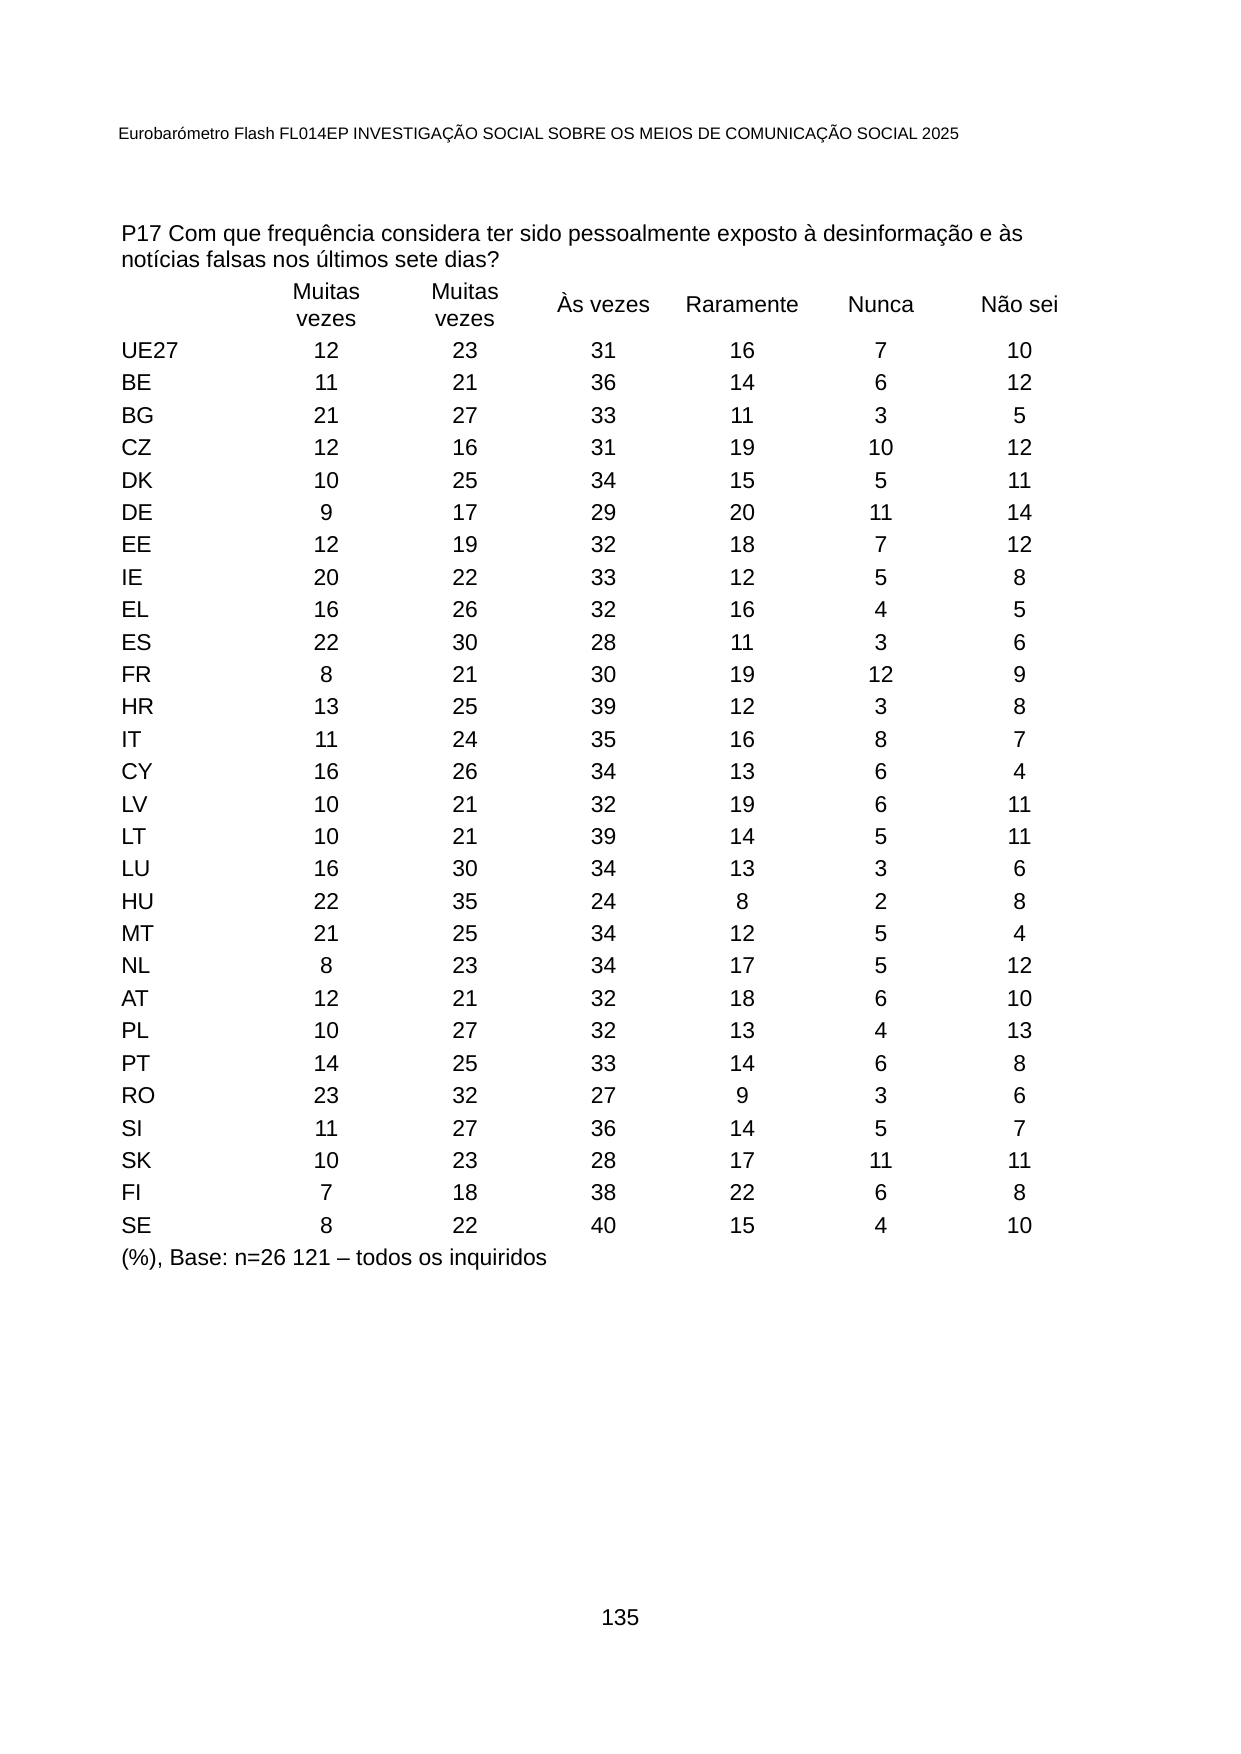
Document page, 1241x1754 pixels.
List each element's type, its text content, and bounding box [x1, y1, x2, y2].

table_cell 12 [673, 917, 811, 949]
table_cell LT [118, 820, 257, 852]
table_cell 6 [950, 852, 1089, 885]
table_cell 5 [950, 399, 1089, 431]
table_cell 7 [950, 1111, 1089, 1144]
table_cell LU [118, 852, 257, 885]
table_cell 13 [673, 1014, 811, 1047]
table_cell 12 [950, 366, 1089, 399]
table_cell 6 [950, 1079, 1089, 1111]
table_cell 22 [673, 1176, 811, 1209]
table_cell 16 [257, 593, 395, 626]
table_cell Muitas vezes [395, 275, 534, 334]
table_cell 21 [395, 982, 534, 1014]
table_cell 28 [534, 626, 673, 658]
table_cell RO [118, 1079, 257, 1111]
table_cell 4 [950, 755, 1089, 787]
table_cell 10 [257, 1144, 395, 1176]
table_cell 11 [257, 723, 395, 755]
table_cell 39 [534, 690, 673, 723]
table_cell 23 [395, 1144, 534, 1176]
table_cell EL [118, 593, 257, 626]
table_cell 19 [673, 431, 811, 463]
table_cell 26 [395, 593, 534, 626]
table_cell 10 [950, 334, 1089, 366]
table_cell CY [118, 755, 257, 787]
table_cell ES [118, 626, 257, 658]
table_cell 34 [534, 464, 673, 496]
table_cell 34 [534, 755, 673, 787]
table_cell 16 [395, 431, 534, 463]
table_cell 11 [257, 366, 395, 399]
table_cell 32 [534, 982, 673, 1014]
table_cell 22 [257, 885, 395, 917]
table_cell 28 [534, 1144, 673, 1176]
table_cell 14 [673, 366, 811, 399]
table_cell 5 [811, 1111, 950, 1144]
table_cell 24 [395, 723, 534, 755]
table_cell 12 [950, 528, 1089, 561]
table_cell 11 [673, 399, 811, 431]
table_cell 31 [534, 334, 673, 366]
table_cell 8 [257, 950, 395, 982]
table_cell 34 [534, 950, 673, 982]
table_cell 14 [673, 1111, 811, 1144]
table_cell 32 [395, 1079, 534, 1111]
table_cell 17 [673, 1144, 811, 1176]
table_cell 21 [395, 658, 534, 690]
table_cell 39 [534, 820, 673, 852]
table_cell PL [118, 1014, 257, 1047]
table_cell 12 [950, 431, 1089, 463]
table_cell UE27 [118, 334, 257, 366]
table_cell 30 [395, 626, 534, 658]
table_cell 10 [950, 1209, 1089, 1241]
table_cell 5 [950, 593, 1089, 626]
table_cell 10 [257, 820, 395, 852]
table_cell 24 [534, 885, 673, 917]
table_cell 34 [534, 917, 673, 949]
table_cell 22 [395, 561, 534, 593]
table_cell 38 [534, 1176, 673, 1209]
table_cell IT [118, 723, 257, 755]
table_cell 11 [950, 1144, 1089, 1176]
table_cell 7 [950, 723, 1089, 755]
table_cell 12 [257, 528, 395, 561]
table_cell 8 [950, 885, 1089, 917]
table_cell 12 [673, 690, 811, 723]
table_cell 36 [534, 1111, 673, 1144]
table_cell 14 [673, 820, 811, 852]
table_cell 19 [673, 658, 811, 690]
table_cell Às vezes [534, 275, 673, 334]
table_cell 12 [257, 982, 395, 1014]
table_cell 4 [811, 1014, 950, 1047]
table_cell Raramente [673, 275, 811, 334]
table_cell 6 [811, 1176, 950, 1209]
table_cell 13 [673, 755, 811, 787]
table_cell Não sei [950, 275, 1089, 334]
table_cell 21 [395, 820, 534, 852]
table_cell 25 [395, 917, 534, 949]
table_cell 18 [673, 982, 811, 1014]
table_cell 40 [534, 1209, 673, 1241]
table_cell 10 [257, 1014, 395, 1047]
table_cell Muitas vezes [257, 275, 395, 334]
table_cell 5 [811, 917, 950, 949]
table_cell Nunca [811, 275, 950, 334]
table_cell 32 [534, 788, 673, 820]
table_cell 10 [257, 788, 395, 820]
table_cell 3 [811, 626, 950, 658]
table_cell 32 [534, 593, 673, 626]
table_cell 8 [950, 561, 1089, 593]
table_cell 4 [950, 917, 1089, 949]
table_cell BG [118, 399, 257, 431]
table_cell 33 [534, 561, 673, 593]
table_cell 7 [257, 1176, 395, 1209]
table_cell 6 [811, 788, 950, 820]
table_cell FI [118, 1176, 257, 1209]
table_cell 8 [811, 723, 950, 755]
table_header P17 Com que frequência considera ter sido pessoalmente exposto à desinformação e às notícias falsas nos últimos sete dias? [118, 217, 1089, 275]
table_cell 21 [395, 366, 534, 399]
table_cell 16 [673, 723, 811, 755]
table_cell 23 [395, 334, 534, 366]
table_cell 5 [811, 464, 950, 496]
table_cell 9 [257, 496, 395, 528]
table_cell 15 [673, 1209, 811, 1241]
table_cell 11 [811, 496, 950, 528]
table_cell 14 [673, 1047, 811, 1079]
table_cell 25 [395, 1047, 534, 1079]
table_cell HR [118, 690, 257, 723]
table_cell 8 [950, 690, 1089, 723]
table_cell 11 [950, 788, 1089, 820]
table_cell 20 [673, 496, 811, 528]
table_cell (%), Base: n=26 121 – todos os inquiridos [118, 1241, 1089, 1273]
table_cell 21 [395, 788, 534, 820]
table_cell 6 [811, 1047, 950, 1079]
table_cell 5 [811, 950, 950, 982]
table_cell 8 [257, 658, 395, 690]
table_cell 33 [534, 399, 673, 431]
table_cell 27 [395, 1014, 534, 1047]
table_cell 2 [811, 885, 950, 917]
table_cell 35 [395, 885, 534, 917]
table_cell 22 [257, 626, 395, 658]
table_cell 8 [673, 885, 811, 917]
table_cell 8 [950, 1047, 1089, 1079]
table_cell 12 [811, 658, 950, 690]
table_cell 8 [950, 1176, 1089, 1209]
table_cell 16 [673, 593, 811, 626]
table_cell 27 [534, 1079, 673, 1111]
table_cell 6 [811, 366, 950, 399]
table_cell 30 [395, 852, 534, 885]
table_cell SE [118, 1209, 257, 1241]
table_cell 11 [673, 626, 811, 658]
table_cell 15 [673, 464, 811, 496]
table_cell 11 [950, 464, 1089, 496]
table_cell 29 [534, 496, 673, 528]
table_cell 6 [950, 626, 1089, 658]
table_cell 22 [395, 1209, 534, 1241]
table_cell 30 [534, 658, 673, 690]
table_cell 25 [395, 690, 534, 723]
table_cell 6 [811, 982, 950, 1014]
table_cell 20 [257, 561, 395, 593]
table_cell 27 [395, 399, 534, 431]
table_cell 32 [534, 528, 673, 561]
table_cell 23 [395, 950, 534, 982]
table_cell DK [118, 464, 257, 496]
table_cell 10 [257, 464, 395, 496]
table_cell 32 [534, 1014, 673, 1047]
table_cell 33 [534, 1047, 673, 1079]
table_cell 16 [257, 852, 395, 885]
table_cell 12 [950, 950, 1089, 982]
table_cell EE [118, 528, 257, 561]
table_cell 31 [534, 431, 673, 463]
table_cell 25 [395, 464, 534, 496]
table_cell 13 [673, 852, 811, 885]
table_cell 4 [811, 1209, 950, 1241]
table_cell 10 [950, 982, 1089, 1014]
table_cell 8 [257, 1209, 395, 1241]
table_cell 9 [673, 1079, 811, 1111]
table_cell 3 [811, 690, 950, 723]
table_cell 9 [950, 658, 1089, 690]
table_cell DE [118, 496, 257, 528]
table_cell 21 [257, 917, 395, 949]
table_cell 16 [673, 334, 811, 366]
table_cell [118, 275, 257, 334]
table_cell 18 [395, 1176, 534, 1209]
table_cell 4 [811, 593, 950, 626]
table_cell 13 [950, 1014, 1089, 1047]
table_cell 3 [811, 1079, 950, 1111]
table_cell PT [118, 1047, 257, 1079]
table_cell IE [118, 561, 257, 593]
table_cell 19 [673, 788, 811, 820]
table_cell BE [118, 366, 257, 399]
table_cell 5 [811, 820, 950, 852]
table_cell 35 [534, 723, 673, 755]
table_cell 7 [811, 528, 950, 561]
table_cell LV [118, 788, 257, 820]
table_cell 12 [673, 561, 811, 593]
table_cell 36 [534, 366, 673, 399]
table_cell MT [118, 917, 257, 949]
table_cell 6 [811, 755, 950, 787]
table_cell 11 [257, 1111, 395, 1144]
table_cell AT [118, 982, 257, 1014]
table_cell 34 [534, 852, 673, 885]
table_cell 18 [673, 528, 811, 561]
table_cell NL [118, 950, 257, 982]
table_cell 11 [950, 820, 1089, 852]
table_cell 14 [950, 496, 1089, 528]
table_cell 12 [257, 431, 395, 463]
table_cell 13 [257, 690, 395, 723]
table_cell FR [118, 658, 257, 690]
table_cell 12 [257, 334, 395, 366]
table_cell 16 [257, 755, 395, 787]
table_cell CZ [118, 431, 257, 463]
table_cell 3 [811, 399, 950, 431]
table_cell 14 [257, 1047, 395, 1079]
table_cell 21 [257, 399, 395, 431]
table_cell 7 [811, 334, 950, 366]
table_cell HU [118, 885, 257, 917]
table_cell 17 [395, 496, 534, 528]
table_cell 19 [395, 528, 534, 561]
table_cell 26 [395, 755, 534, 787]
table_cell SK [118, 1144, 257, 1176]
table_cell 17 [673, 950, 811, 982]
table_cell 23 [257, 1079, 395, 1111]
table_cell 11 [811, 1144, 950, 1176]
table_cell 10 [811, 431, 950, 463]
table_cell 5 [811, 561, 950, 593]
table_cell SI [118, 1111, 257, 1144]
table_cell 3 [811, 852, 950, 885]
table_cell 27 [395, 1111, 534, 1144]
